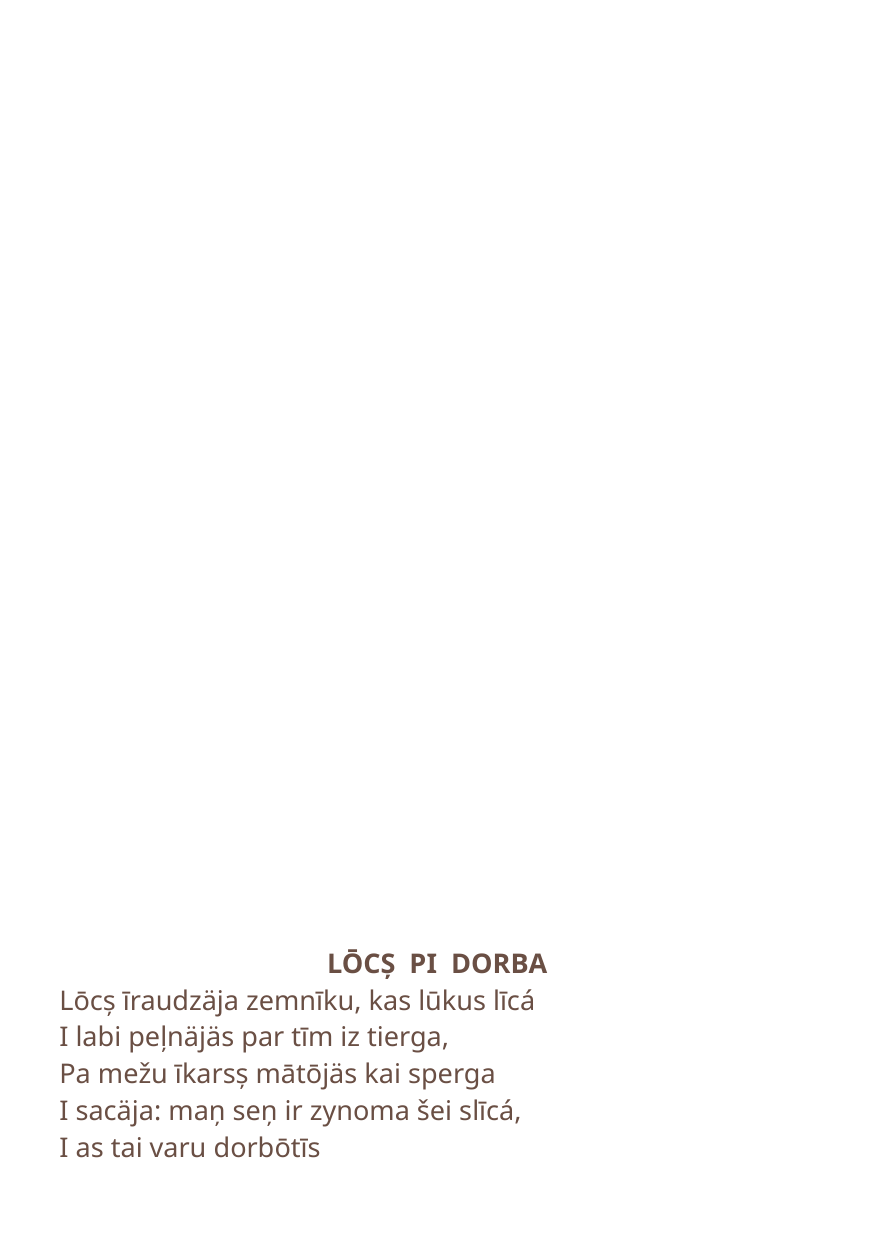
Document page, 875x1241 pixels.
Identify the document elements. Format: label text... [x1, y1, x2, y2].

text I as tai varu dorbōtīs [59, 1128, 815, 1165]
text I labi peļnäjäs par tīm iz tierga, [59, 1018, 815, 1055]
text Lōcș īraudzäja zemnīku, kas lūkus līcá [59, 981, 815, 1018]
text I sacäja: maņ seņ ir zynoma šei slīcá, [59, 1092, 815, 1128]
text Pa mežu īkarsș mātōjäs kai sperga [59, 1055, 815, 1092]
text LŌCȘ PI DORBA [59, 944, 815, 981]
